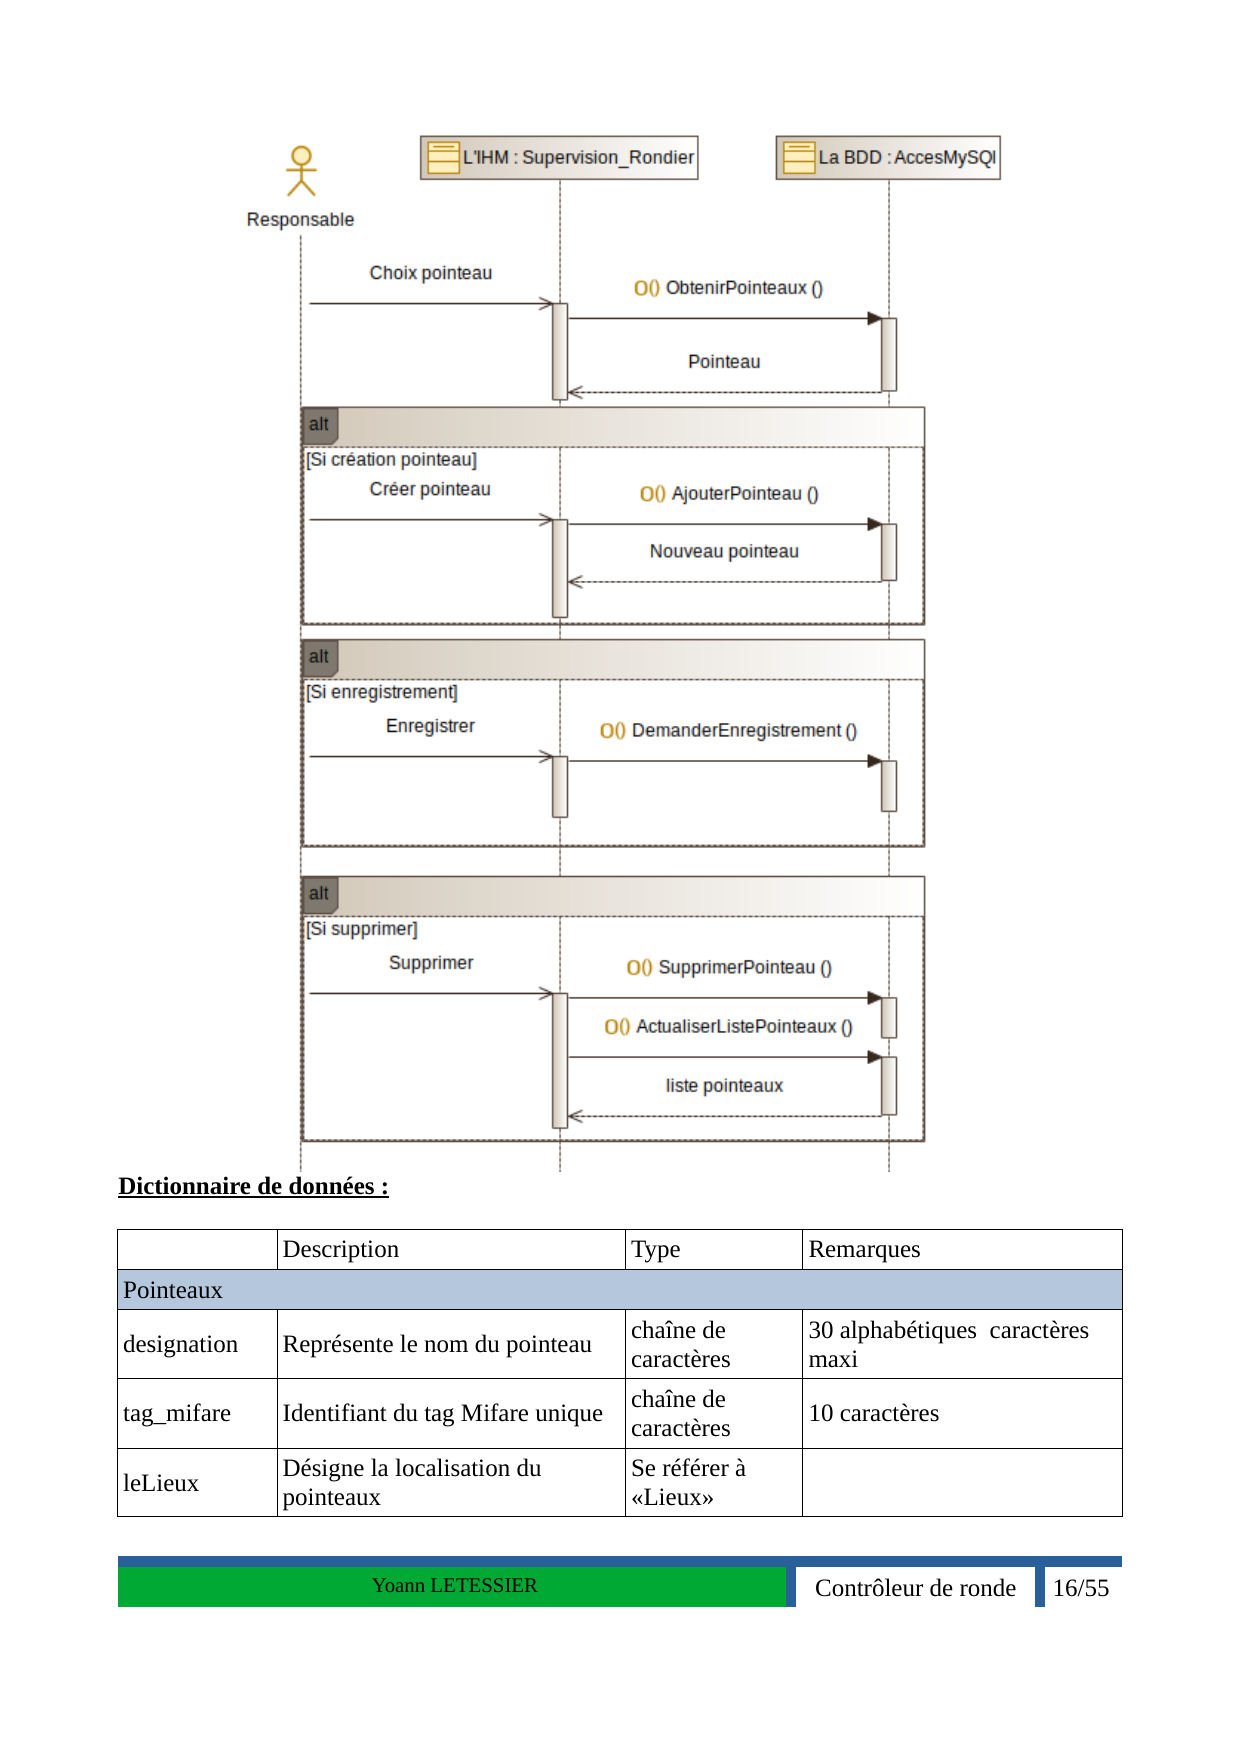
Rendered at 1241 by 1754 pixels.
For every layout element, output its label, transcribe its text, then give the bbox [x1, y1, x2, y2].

table_cell Désigne la localisation du pointeaux [278, 1449, 625, 1516]
table_cell Se référer à «Lieux» [626, 1449, 802, 1516]
table_cell designation [118, 1310, 277, 1378]
table_cell 10 caractères [803, 1379, 1122, 1447]
table_cell 30 alphabétiques caractères maxi [803, 1310, 1122, 1378]
table_cell Identifiant du tag Mifare unique [278, 1379, 625, 1447]
table_cell tag_mifare [118, 1379, 277, 1447]
picture [198, 121, 1016, 1172]
text Dictionnaire de données : [118, 1172, 1122, 1200]
table_cell chaîne de caractères [626, 1310, 802, 1378]
table_cell Représente le nom du pointeau [278, 1310, 625, 1378]
table_header Remarques [803, 1230, 1122, 1269]
table_header [118, 1230, 277, 1269]
table_header Description [278, 1230, 625, 1269]
table_cell leLieux [118, 1449, 277, 1516]
table_cell chaîne de caractères [626, 1379, 802, 1447]
table_cell Pointeaux [118, 1270, 1122, 1309]
table_header Type [626, 1230, 802, 1269]
table_cell [803, 1449, 1122, 1516]
